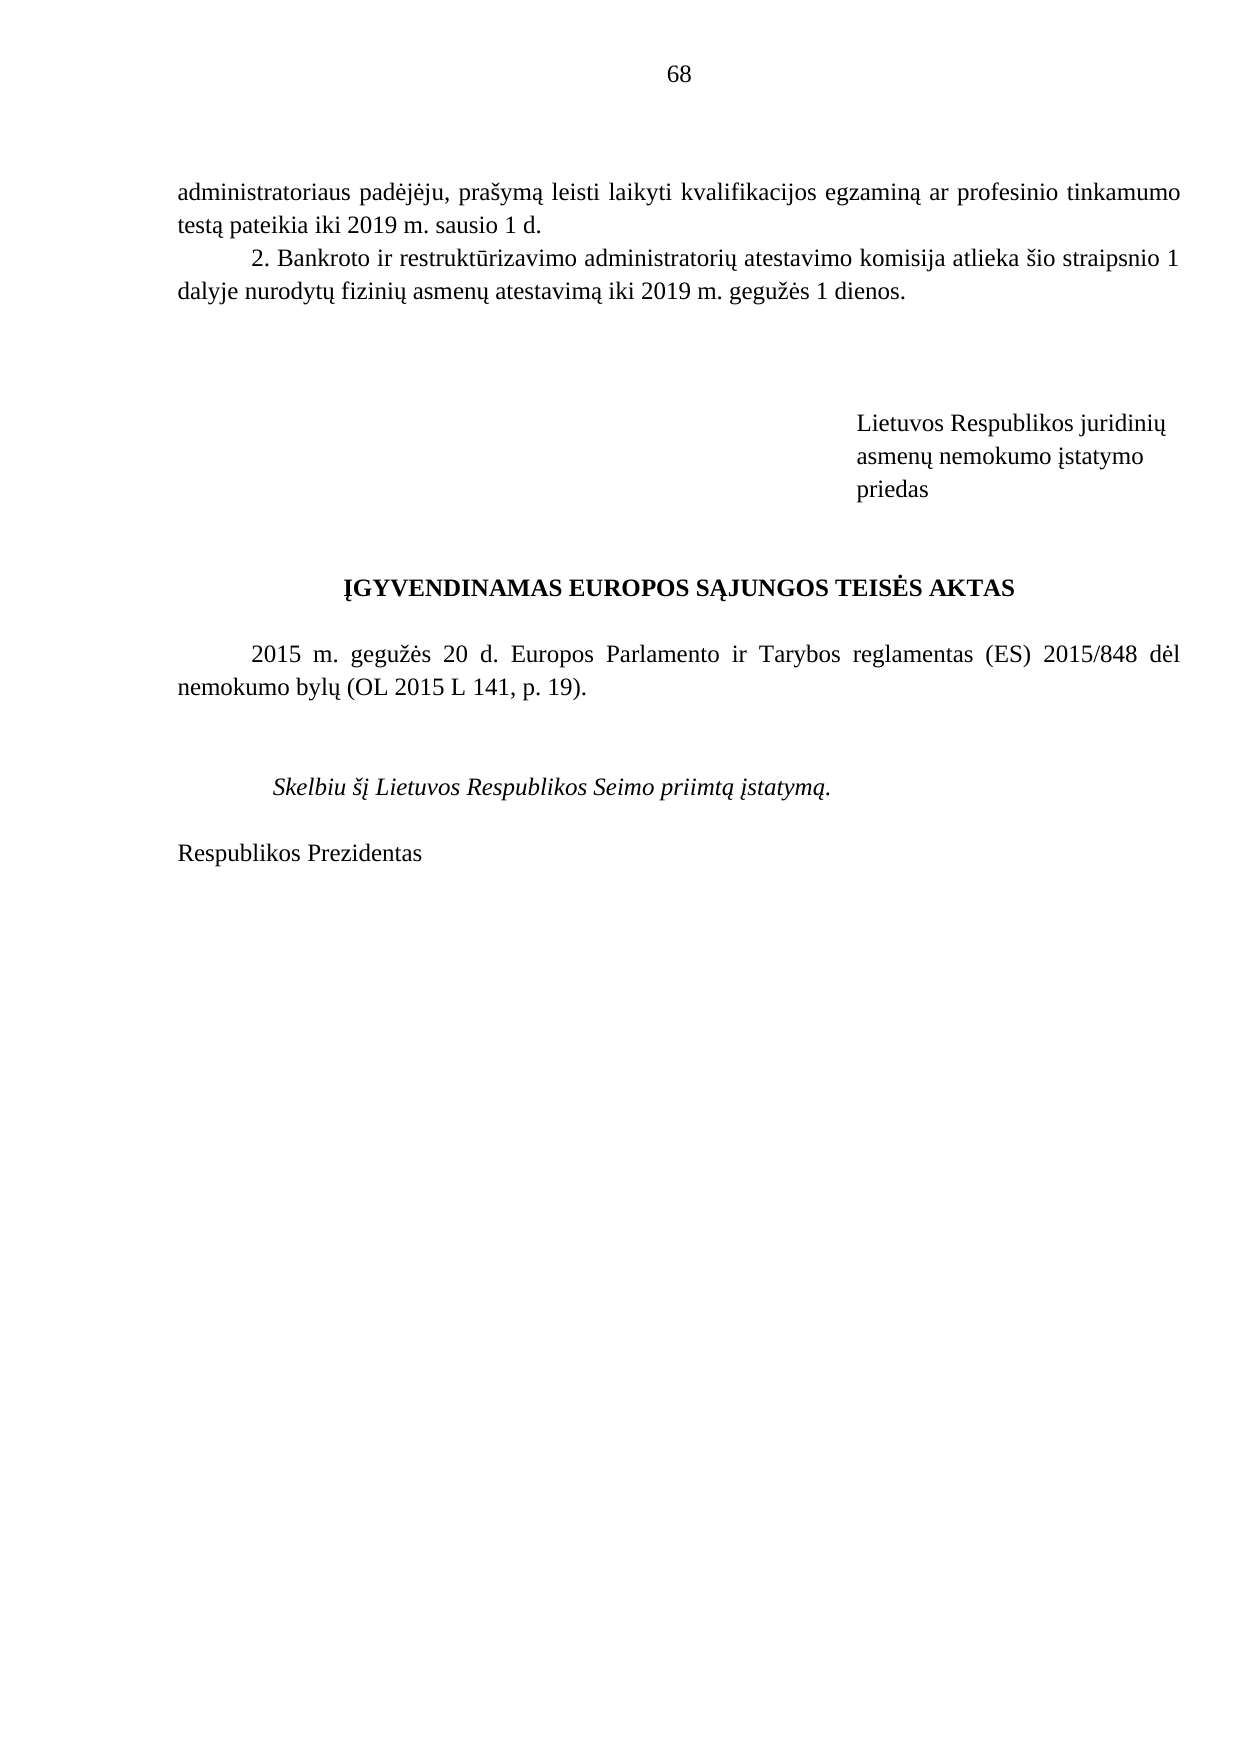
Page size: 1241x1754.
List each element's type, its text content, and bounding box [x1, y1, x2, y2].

text asmenų nemokumo įstatymo [856, 441, 1181, 470]
text 2015 m. gegužės 20 d. Europos Parlamento ir Tarybos reglamentas (ES) 2015/848 dėl nemokumo bylų (OL 2015 L 141, p. 19). [177, 639, 1181, 701]
text Lietuvos Respublikos juridinių [856, 408, 1181, 437]
text Skelbiu šį Lietuvos Respublikos Seimo priimtą įstatymą. [177, 772, 1181, 800]
text priedas [856, 474, 1181, 503]
text 2. Bankroto ir restruktūrizavimo administratorių atestavimo komisija atlieka šio straipsnio 1 dalyje nurodytų fizinių asmenų atestavimą iki 2019 m. gegužės 1 dienos. [177, 243, 1181, 305]
text ĮGYVENDINAMAS EUROPOS SĄJUNGOS TEISĖS AKTAS [177, 573, 1181, 602]
text administratoriaus padėjėju, prašymą leisti laikyti kvalifikacijos egzaminą ar profesinio tinkamumo testą pateikia iki 2019 m. sausio 1 d. [177, 177, 1181, 239]
text Respublikos Prezidentas [177, 838, 1181, 866]
